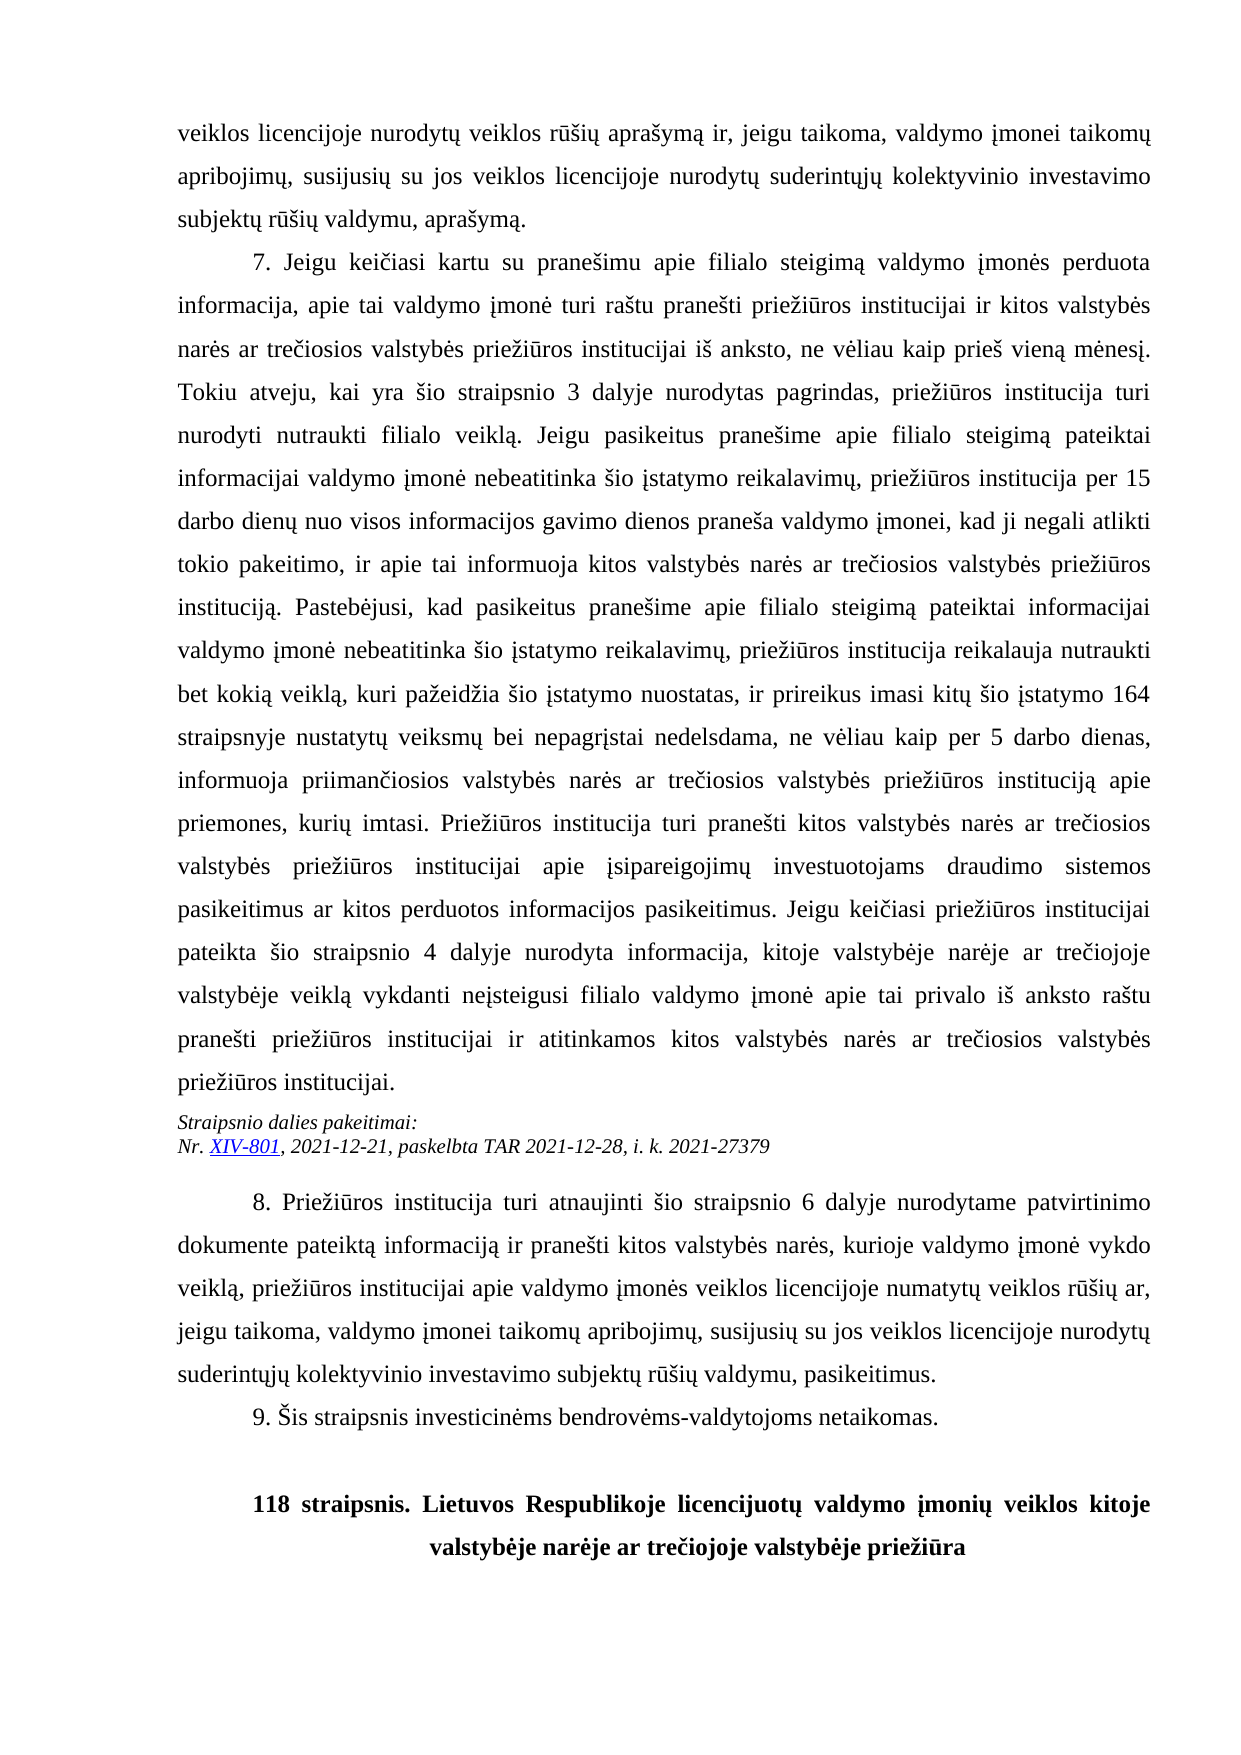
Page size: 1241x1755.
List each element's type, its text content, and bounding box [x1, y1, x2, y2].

text veiklos licencijoje nurodytų veiklos rūšių aprašymą ir, jeigu taikoma, valdymo įmonei taikomų apribojimų, susijusių su jos veiklos licencijoje nurodytų suderintųjų kolektyvinio investavimo subjektų rūšių valdymu, aprašymą. [177, 118, 1152, 233]
text Straipsnio dalies pakeitimai: [177, 1110, 1152, 1134]
text 9. Šis straipsnis investicinėms bendrovėms-valdytojoms netaikomas. [177, 1402, 1152, 1431]
text 8. Priežiūros institucija turi atnaujinti šio straipsnio 6 dalyje nurodytame patvirtinimo dokumente pateiktą informaciją ir pranešti kitos valstybės narės, kurioje valdymo įmonė vykdo veiklą, priežiūros institucijai apie valdymo įmonės veiklos licencijoje numatytų veiklos rūšių ar, jeigu taikoma, valdymo įmonei taikomų apribojimų, susijusių su jos veiklos licencijoje nurodytų suderintųjų kolektyvinio investavimo subjektų rūšių valdymu, pasikeitimus. [177, 1187, 1152, 1388]
text 118 straipsnis. Lietuvos Respublikoje licencijuotų valdymo įmonių veiklos kitoje valstybėje narėje ar trečiojoje valstybėje priežiūra [252, 1489, 1152, 1561]
text Nr. XIV-801, 2021-12-21, paskelbta TAR 2021-12-28, i. k. 2021-27379 [177, 1134, 1152, 1158]
text 7. Jeigu keičiasi kartu su pranešimu apie filialo steigimą valdymo įmonės perduota informacija, apie tai valdymo įmonė turi raštu pranešti priežiūros institucijai ir kitos valstybės narės ar trečiosios valstybės priežiūros institucijai iš anksto, ne vėliau kaip prieš vieną mėnesį. Tokiu atveju, kai yra šio straipsnio 3 dalyje nurodytas pagrindas, priežiūros institucija turi nurodyti nutraukti filialo veiklą. Jeigu pasikeitus pranešime apie filialo steigimą pateiktai informacijai valdymo įmonė nebeatitinka šio įstatymo reikalavimų, priežiūros institucija per 15 darbo dienų nuo visos informacijos gavimo dienos praneša valdymo įmonei, kad ji negali atlikti tokio pakeitimo, ir apie tai informuoja kitos valstybės narės ar trečiosios valstybės priežiūros instituciją. Pastebėjusi, kad pasikeitus pranešime apie filialo steigimą pateiktai informacijai valdymo įmonė nebeatitinka šio įstatymo reikalavimų, priežiūros institucija reikalauja nutraukti bet kokią veiklą, kuri pažeidžia šio įstatymo nuostatas, ir prireikus imasi kitų šio įstatymo 164 straipsnyje nustatytų veiksmų bei nepagrįstai nedelsdama, ne vėliau kaip per 5 darbo dienas, informuoja priimančiosios valstybės narės ar trečiosios valstybės priežiūros instituciją apie priemones, kurių imtasi. Priežiūros institucija turi pranešti kitos valstybės narės ar trečiosios valstybės priežiūros institucijai apie įsipareigojimų investuotojams draudimo sistemos pasikeitimus ar kitos perduotos informacijos pasikeitimus. Jeigu keičiasi priežiūros institucijai pateikta šio straipsnio 4 dalyje nurodyta informacija, kitoje valstybėje narėje ar trečiojoje valstybėje veiklą vykdanti neįsteigusi filialo valdymo įmonė apie tai privalo iš anksto raštu pranešti priežiūros institucijai ir atitinkamos kitos valstybės narės ar trečiosios valstybės priežiūros institucijai. [177, 247, 1152, 1096]
